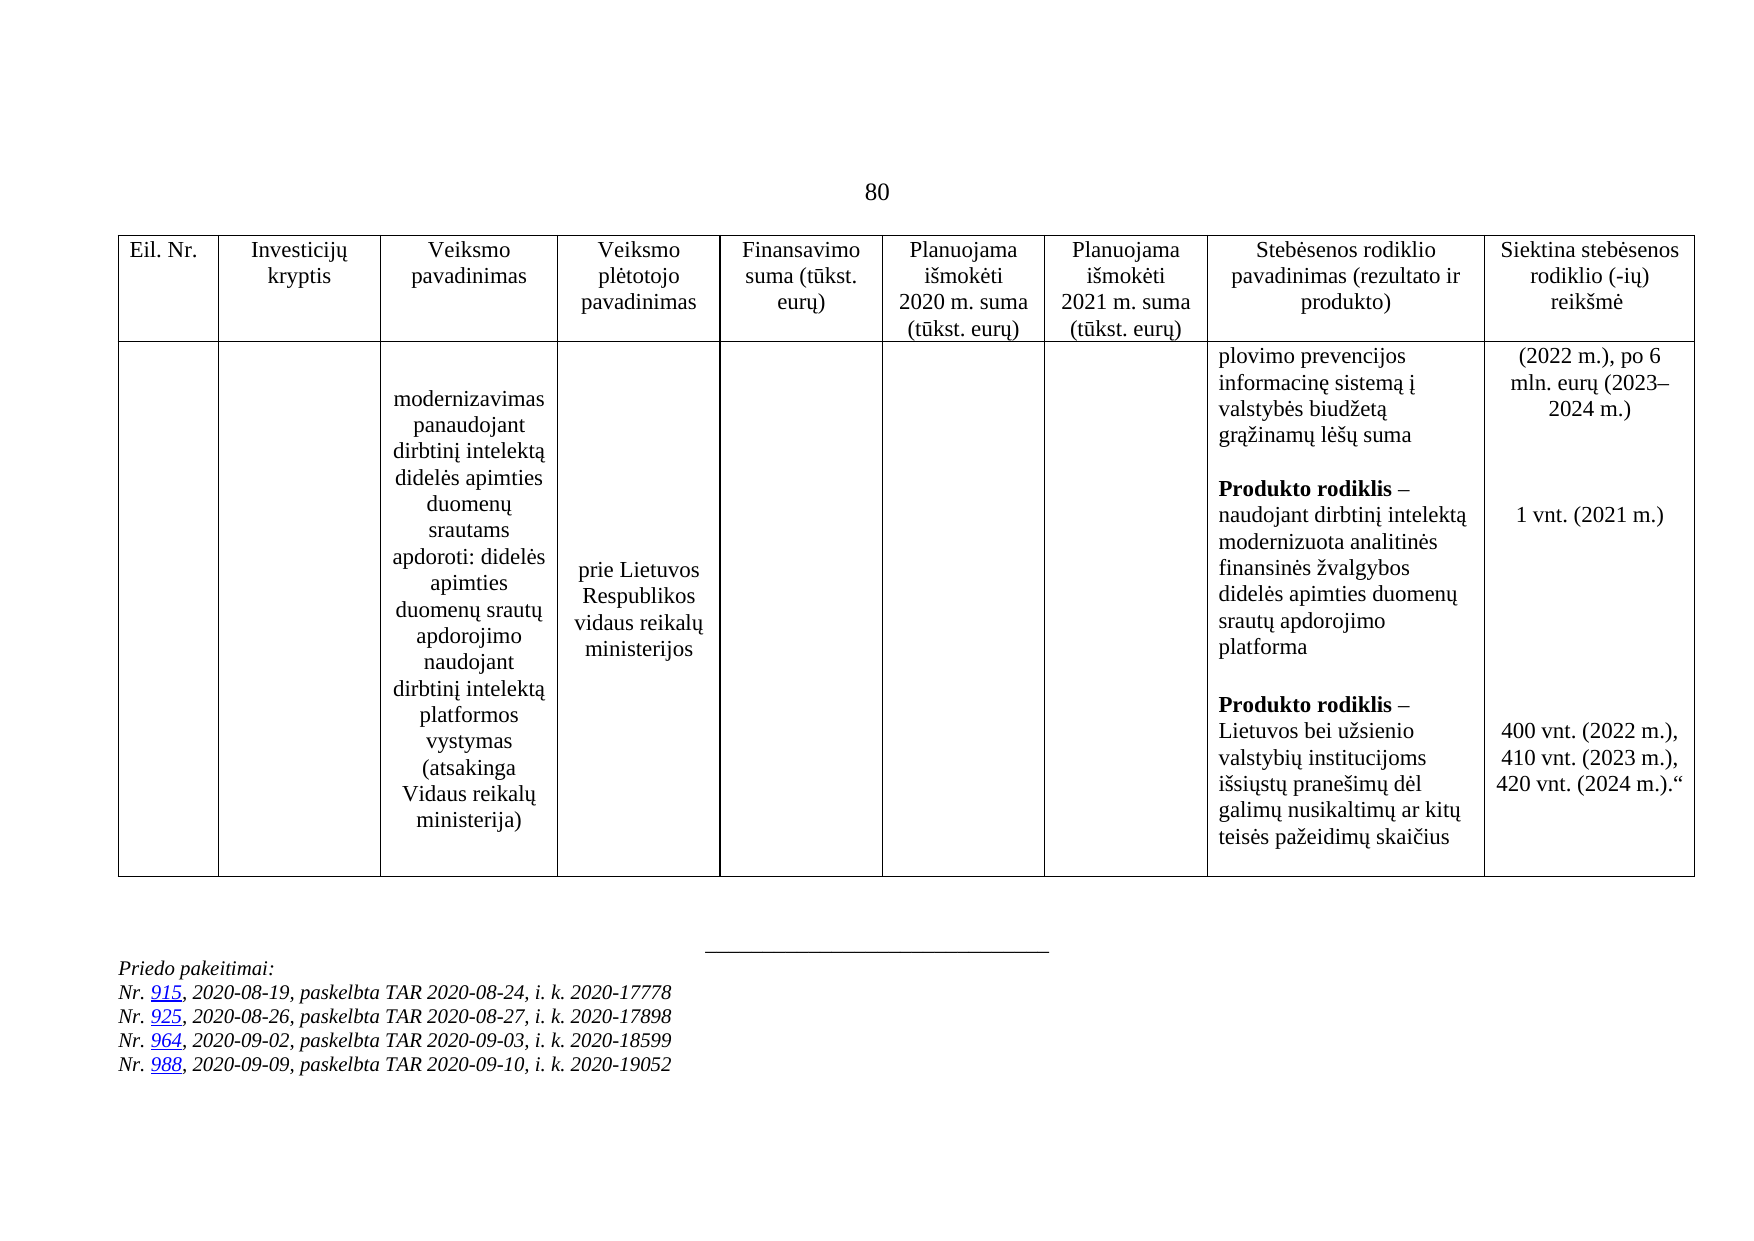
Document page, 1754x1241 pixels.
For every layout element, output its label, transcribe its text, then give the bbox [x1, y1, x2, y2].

table_cell [1045, 342, 1207, 876]
table_cell [219, 342, 380, 876]
text Nr. 925, 2020-08-26, paskelbta TAR 2020-08-27, i. k. 2020-17898 [118, 1004, 1636, 1028]
table_cell (2022 m.), po 6 mln. eurų (2023–2024 m.) [1485, 342, 1694, 448]
text Priedo pakeitimai: [118, 956, 1636, 980]
table_header Veiksmo plėtotojo pavadinimas [558, 236, 719, 341]
table_cell 400 vnt. (2022 m.), 410 vnt. (2023 m.), 420 vnt. (2024 m.).“ [1485, 664, 1694, 876]
text Nr. 964, 2020-09-02, paskelbta TAR 2020-09-03, i. k. 2020-18599 [118, 1028, 1636, 1052]
table_header Siektina stebėsenos rodiklio (-ių) reikšmė [1485, 236, 1694, 341]
table_cell 1 vnt. (2021 m.) [1485, 448, 1694, 664]
text Nr. 915, 2020-08-19, paskelbta TAR 2020-08-24, i. k. 2020-17778 [118, 980, 1636, 1004]
table_header Planuojama išmokėti 2021 m. suma (tūkst. eurų) [1045, 236, 1207, 341]
table_header Investicijų kryptis [219, 236, 380, 341]
table_header Planuojama išmokėti 2020 m. suma (tūkst. eurų) [883, 236, 1044, 341]
table_header Eil. Nr. [119, 236, 218, 341]
table_header Finansavimo suma (tūkst. eurų) [721, 236, 882, 341]
table_cell modernizavimas panaudojant dirbtinį intelektą didelės apimties duomenų srautams apdoroti: didelės apimties duomenų srautų apdorojimo naudojant dirbtinį intelektą platformos vystymas (atsakinga Vidaus reikalų ministerija) [381, 342, 557, 876]
table_cell [119, 342, 218, 876]
table_cell Produkto rodiklis – Lietuvos bei užsienio valstybių institucijoms išsiųstų pranešimų dėl galimų nusikaltimų ar kitų teisės pažeidimų skaičius [1208, 664, 1484, 876]
table_cell prie Lietuvos Respublikos vidaus reikalų ministerijos [558, 342, 719, 876]
text ______________________________ [118, 929, 1636, 956]
table_cell Produkto rodiklis – naudojant dirbtinį intelektą modernizuota analitinės finansinės žvalgybos didelės apimties duomenų srautų apdorojimo platforma [1208, 448, 1484, 664]
table_cell [721, 342, 882, 876]
table_cell [883, 342, 1044, 876]
table_header Stebėsenos rodiklio pavadinimas (rezultato ir produkto) [1208, 236, 1484, 341]
text Nr. 988, 2020-09-09, paskelbta TAR 2020-09-10, i. k. 2020-19052 [118, 1052, 1636, 1076]
table_cell plovimo prevencijos informacinę sistemą į valstybės biudžetą grąžinamų lėšų suma [1208, 342, 1484, 448]
table_header Veiksmo pavadinimas [381, 236, 557, 341]
